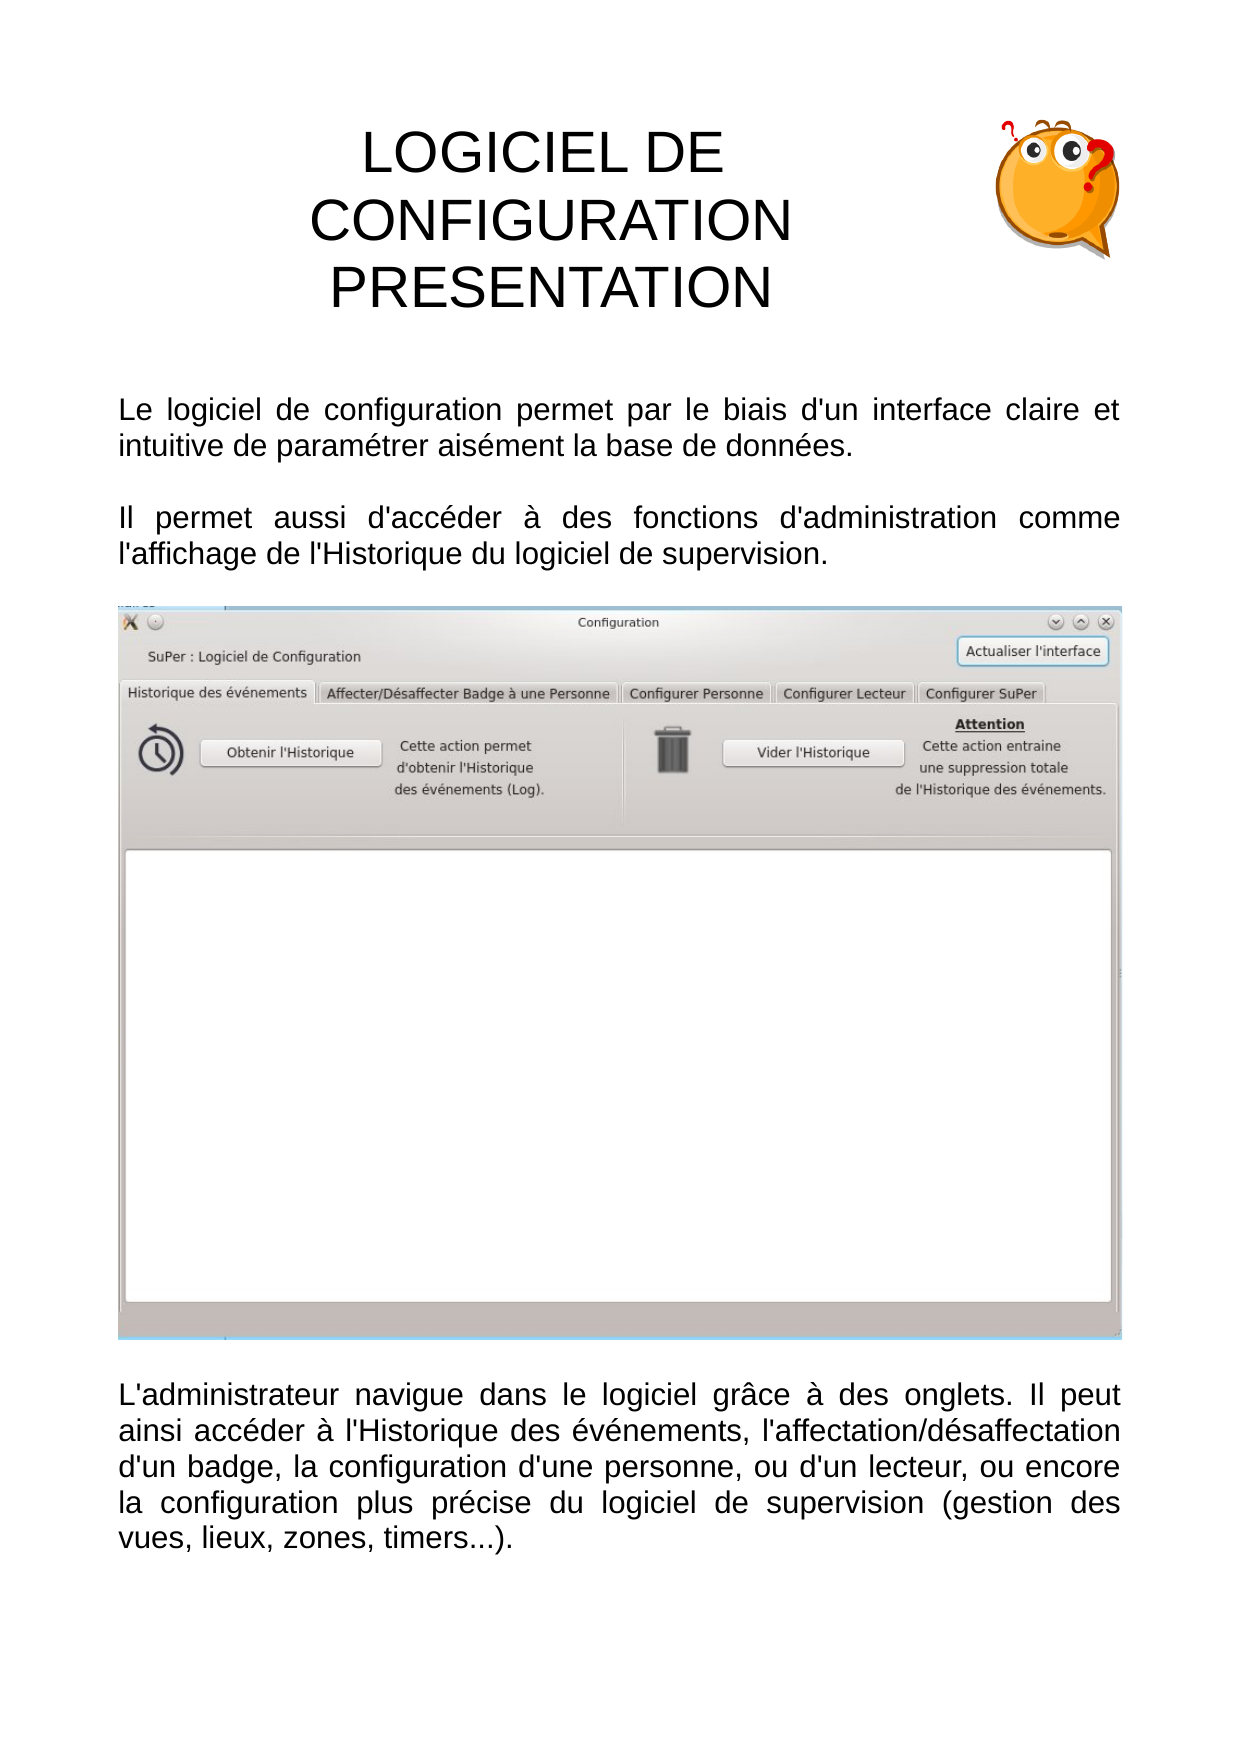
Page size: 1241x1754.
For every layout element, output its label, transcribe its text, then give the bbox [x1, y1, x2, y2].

text LOGICIEL DE [118, 118, 984, 185]
text CONFIGURATION [118, 185, 984, 252]
text L'administrateur navigue dans le logiciel grâce à des onglets. Il peut ainsi accéder à l'Historique des événements, l'affectation/désaffectation d'un badge, la configuration d'une personne, ou d'un lecteur, ou encore la configuration plus précise du logiciel de supervision (gestion des vues, lieux, zones, timers...). [118, 1376, 1122, 1556]
text Il permet aussi d'accéder à des fonctions d'administration comme l'affichage de l'Historique du logiciel de supervision. [118, 499, 1122, 571]
text Le logiciel de configuration permet par le biais d'un interface claire et intuitive de paramétrer aisément la base de données. [118, 391, 1122, 463]
picture [118, 606, 1123, 1340]
text PRESENTATION [118, 252, 1122, 319]
picture [984, 118, 1123, 260]
